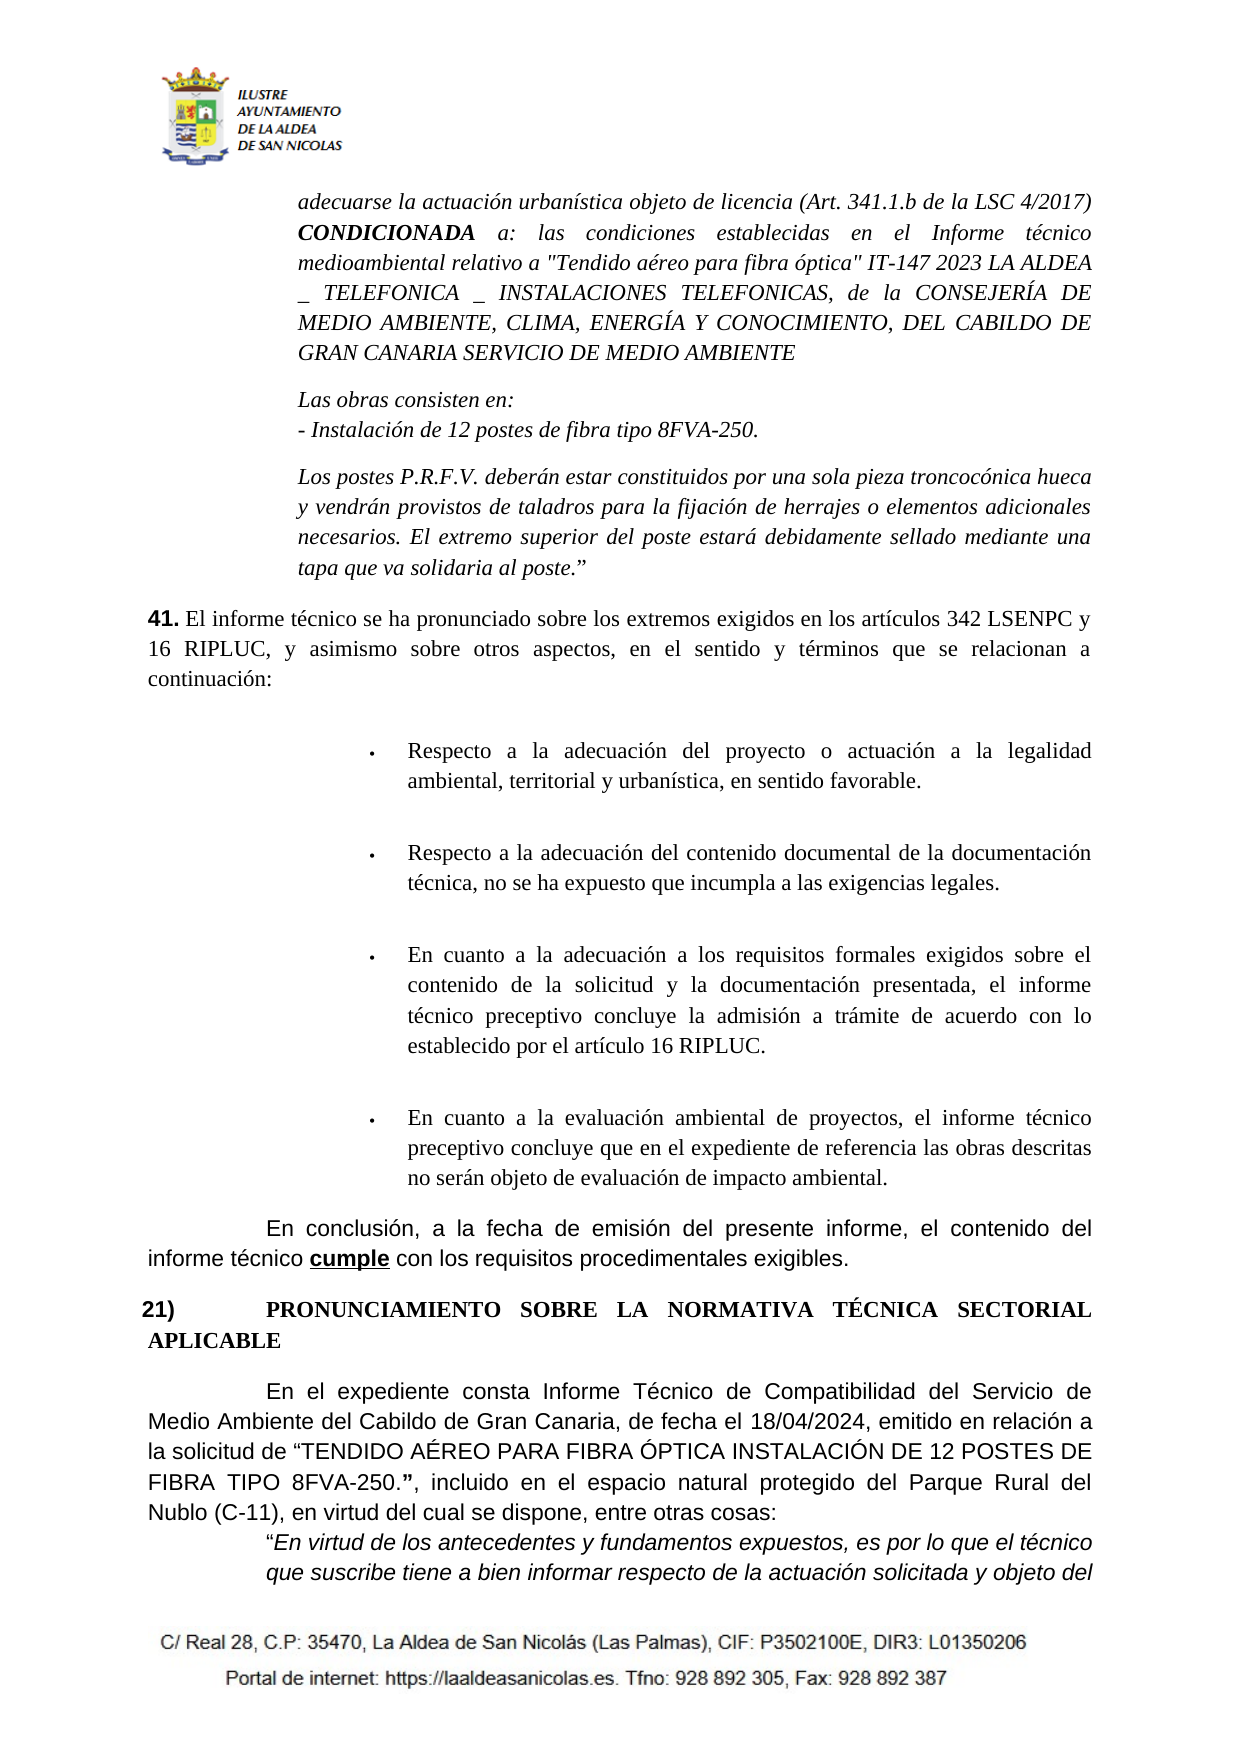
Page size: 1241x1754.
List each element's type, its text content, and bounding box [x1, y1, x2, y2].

list Respecto a la adecuación del contenido documental de la documentación técnica, no se ha expuesto que incumpla a las exigencias legales. [370, 839, 1093, 896]
list adecuarse la actuación urbanística objeto de licencia (Art. 341.1.b de la LSC 4/2017) CONDICIONADA a: las condiciones establecidas en el Informe técnico medioambiental relativo a "Tendido aéreo para fibra óptica" IT-147 2023 LA ALDEA _ TELEFONICA _ INSTALACIONES TELEFONICAS, de la CONSEJERÍA DE MEDIO AMBIENTE, CLIMA, ENERGÍA Y CONOCIMIENTO, DEL CABILDO DE GRAN CANARIA SERVICIO DE MEDIO AMBIENTE [298, 188, 1093, 366]
text En conclusión, a la fecha de emisión del presente informe, el contenido del informe técnico cumple con los requisitos procedimentales exigibles. [148, 1215, 1093, 1272]
picture [148, 1626, 1034, 1694]
list En cuanto a la evaluación ambiental de proyectos, el informe técnico preceptivo concluye que en el expediente de referencia las obras descritas no serán objeto de evaluación de impacto ambiental. [370, 1104, 1093, 1191]
list En cuanto a la adecuación a los requisitos formales exigidos sobre el contenido de la solicitud y la documentación presentada, el informe técnico preceptivo concluye la admisión a trámite de acuerdo con lo establecido por el artículo 16 RIPLUC. [370, 941, 1093, 1058]
subtitle PRONUNCIAMIENTO SOBRE LA NORMATIVA TÉCNICA SECTORIAL APLICABLE [142, 1296, 1093, 1353]
list Los postes P.R.F.V. deberán estar constituidos por una sola pieza troncocónica hueca y vendrán provistos de taladros para la fijación de herrajes o elementos adicionales necesarios. El extremo superior del poste estará debidamente sellado mediante una tapa que va solidaria al poste.” [298, 463, 1093, 580]
list Las obras consisten en: [298, 386, 1093, 412]
text “En virtud de los antecedentes y fundamentos expuestos, es por lo que el técnico que suscribe tiene a bien informar respecto de la actuación solicitada y objeto del [266, 1529, 1093, 1585]
list - Instalación de 12 postes de fibra tipo 8FVA-250. [298, 416, 1093, 443]
list Respecto a la adecuación del proyecto o actuación a la legalidad ambiental, territorial y urbanística, en sentido favorable. [370, 737, 1093, 794]
picture [148, 59, 358, 173]
list El informe técnico se ha pronunciado sobre los extremos exigidos en los artículos 342 LSENPC y 16 RIPLUC, y asimismo sobre otros aspectos, en el sentido y términos que se relacionan a continuación: [148, 605, 1093, 692]
text En el expediente consta Informe Técnico de Compatibilidad del Servicio de Medio Ambiente del Cabildo de Gran Canaria, de fecha el 18/04/2024, emitido en relación a la solicitud de “TENDIDO AÉREO PARA FIBRA ÓPTICA INSTALACIÓN DE 12 POSTES DE FIBRA TIPO 8FVA-250.”, incluido en el espacio natural protegido del Parque Rural del Nublo (C-11), en virtud del cual se dispone, entre otras cosas: [148, 1378, 1093, 1525]
